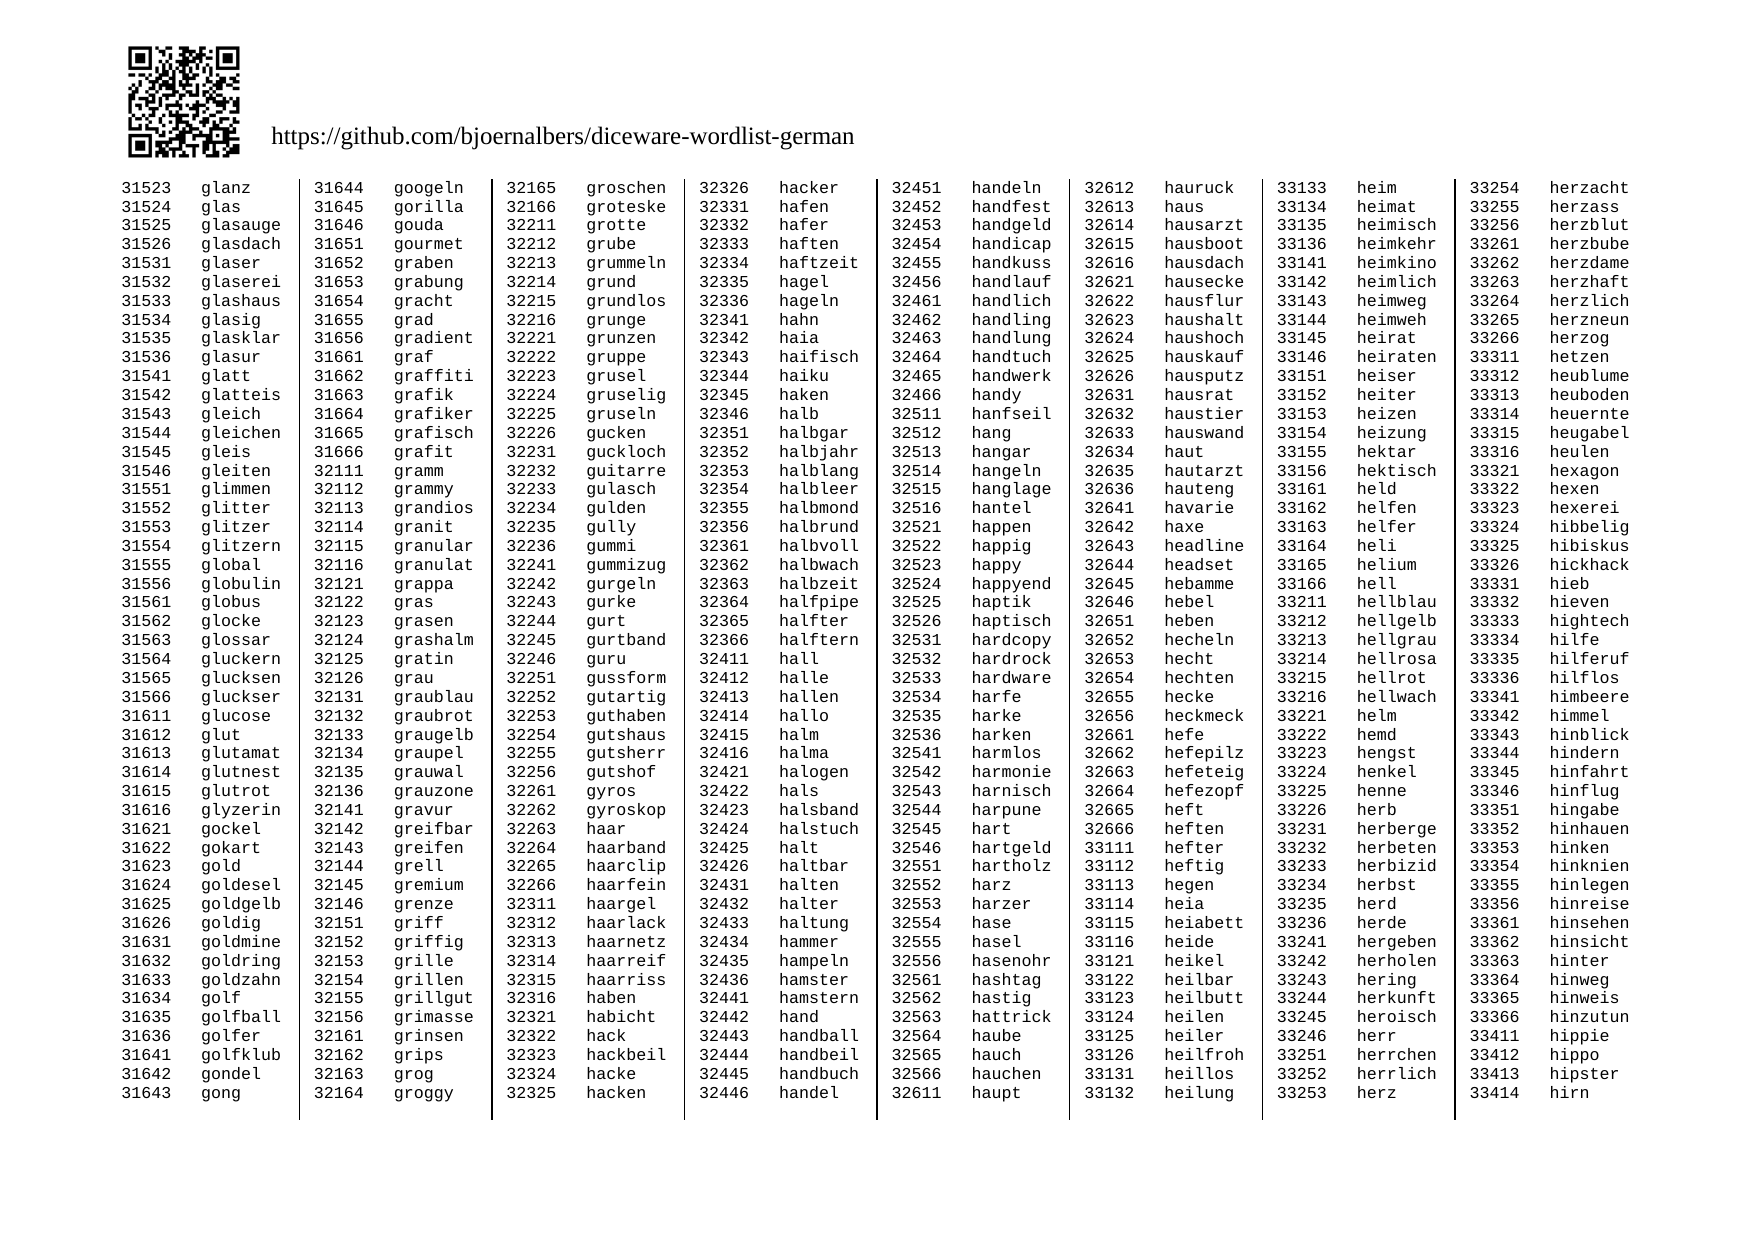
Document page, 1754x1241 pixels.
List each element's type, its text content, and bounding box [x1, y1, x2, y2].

text 32251 gussform [506, 669, 669, 688]
text 33354 hinknien [1469, 858, 1633, 877]
text 32325 hacken [506, 1084, 669, 1103]
text 32364 halfpipe [699, 594, 862, 613]
text 32454 handicap [891, 236, 1055, 255]
text 32623 haushalt [1084, 311, 1247, 330]
text 32126 grau [314, 669, 477, 688]
text 32314 haarreif [506, 952, 669, 971]
text 33361 hinsehen [1469, 914, 1633, 933]
text 31554 glitzern [121, 537, 284, 556]
text 33235 herd [1277, 896, 1440, 914]
text 32111 gramm [314, 462, 477, 481]
text 31524 glas [121, 198, 284, 217]
text 32435 hampeln [699, 952, 862, 971]
text 33311 hetzen [1469, 349, 1633, 368]
text 33251 herrchen [1277, 1047, 1440, 1065]
text 31633 goldzahn [121, 971, 284, 990]
text 32652 hecheln [1084, 632, 1247, 651]
text 32154 grillen [314, 971, 477, 990]
text 33114 heia [1084, 896, 1247, 914]
text 32421 halogen [699, 764, 862, 783]
text 32255 gutsherr [506, 745, 669, 764]
text 32444 handbeil [699, 1047, 862, 1065]
text 33141 heimkino [1277, 255, 1440, 273]
text 32536 harken [891, 726, 1055, 745]
text 32553 harzer [891, 896, 1055, 914]
text 32232 guitarre [506, 462, 669, 481]
text 32366 halftern [699, 632, 862, 651]
text 31532 glaserei [121, 273, 284, 292]
text 32354 halbleer [699, 481, 862, 500]
text 33126 heilfroh [1084, 1047, 1247, 1065]
text 32152 griffig [314, 933, 477, 952]
text 32443 handball [699, 1028, 862, 1047]
text 32211 grotte [506, 217, 669, 236]
text 32616 hausdach [1084, 255, 1247, 273]
text 32535 harke [891, 707, 1055, 726]
text 32445 handbuch [699, 1065, 862, 1084]
text 32543 harnisch [891, 783, 1055, 801]
text 32563 hattrick [891, 1009, 1055, 1028]
text 32213 grummeln [506, 255, 669, 273]
text 33335 hilferuf [1469, 651, 1633, 669]
text 33355 hinlegen [1469, 877, 1633, 896]
text 32621 hausecke [1084, 273, 1247, 292]
text 32452 handfest [891, 198, 1055, 217]
text 32551 hartholz [891, 858, 1055, 877]
text 33145 heirat [1277, 330, 1440, 349]
text 32231 guckloch [506, 443, 669, 462]
text 32336 hageln [699, 292, 862, 311]
text 32236 gummi [506, 537, 669, 556]
text 32164 groggy [314, 1084, 477, 1103]
text 31536 glasur [121, 349, 284, 368]
text 33142 heimlich [1277, 273, 1440, 292]
text 33215 hellrot [1277, 669, 1440, 688]
text 32632 haustier [1084, 406, 1247, 424]
text 33213 hellgrau [1277, 632, 1440, 651]
text 33261 herzbube [1469, 236, 1633, 255]
text 33326 hickhack [1469, 556, 1633, 575]
text 33356 hinreise [1469, 896, 1633, 914]
text 32446 handel [699, 1084, 862, 1103]
text 32554 hase [891, 914, 1055, 933]
text 32123 grasen [314, 613, 477, 632]
text 31621 gockel [121, 820, 284, 839]
text 32635 hautarzt [1084, 462, 1247, 481]
text 33263 herzhaft [1469, 273, 1633, 292]
text 33262 herzdame [1469, 255, 1633, 273]
text 32115 granular [314, 537, 477, 556]
text 32262 gyroskop [506, 801, 669, 820]
text 32455 handkuss [891, 255, 1055, 273]
text 33151 heiser [1277, 368, 1440, 387]
text 32226 gucken [506, 424, 669, 443]
text 31661 graf [314, 349, 477, 368]
text 32643 headline [1084, 537, 1247, 556]
text 32256 gutshof [506, 764, 669, 783]
text 32432 halter [699, 896, 862, 914]
text 33112 heftig [1084, 858, 1247, 877]
text 31644 googeln [314, 179, 477, 198]
text 32116 granulat [314, 556, 477, 575]
text 32161 grinsen [314, 1028, 477, 1047]
text 32132 graubrot [314, 707, 477, 726]
text 33163 helfer [1277, 519, 1440, 537]
text 32122 gras [314, 594, 477, 613]
text 32513 hangar [891, 443, 1055, 462]
text 32646 hebel [1084, 594, 1247, 613]
text 32524 happyend [891, 575, 1055, 594]
text 32464 handtuch [891, 349, 1055, 368]
text 32334 haftzeit [699, 255, 862, 273]
text 33124 heilen [1084, 1009, 1247, 1028]
text 33351 hingabe [1469, 801, 1633, 820]
text 32622 hausflur [1084, 292, 1247, 311]
picture [115, 33, 253, 171]
text 33363 hinter [1469, 952, 1633, 971]
text 33364 hinweg [1469, 971, 1633, 990]
text 32423 halsband [699, 801, 862, 820]
text 33123 heilbutt [1084, 990, 1247, 1009]
text 32555 hasel [891, 933, 1055, 952]
text 33134 heimat [1277, 198, 1440, 217]
text 31556 globulin [121, 575, 284, 594]
text 32661 hefe [1084, 726, 1247, 745]
text 33253 herz [1277, 1084, 1440, 1103]
text 33365 hinweis [1469, 990, 1633, 1009]
text 31654 gracht [314, 292, 477, 311]
text 33234 herbst [1277, 877, 1440, 896]
text 32515 hanglage [891, 481, 1055, 500]
text 32642 haxe [1084, 519, 1247, 537]
text 32412 halle [699, 669, 862, 688]
text 32425 halt [699, 839, 862, 858]
text 31526 glasdach [121, 236, 284, 255]
text 31635 golfball [121, 1009, 284, 1028]
text 32531 hardcopy [891, 632, 1055, 651]
text 32422 hals [699, 783, 862, 801]
text 33252 herrlich [1277, 1065, 1440, 1084]
text 32323 hackbeil [506, 1047, 669, 1065]
text 32133 graugelb [314, 726, 477, 745]
text 33133 heim [1277, 179, 1440, 198]
text 33136 heimkehr [1277, 236, 1440, 255]
text 32224 gruselig [506, 387, 669, 406]
text 32665 heft [1084, 801, 1247, 820]
text 33115 heiabett [1084, 914, 1247, 933]
text 32356 halbrund [699, 519, 862, 537]
text 33221 helm [1277, 707, 1440, 726]
text 32666 heften [1084, 820, 1247, 839]
text 33166 hell [1277, 575, 1440, 594]
text 31555 global [121, 556, 284, 575]
text 31566 gluckser [121, 688, 284, 707]
text 33353 hinken [1469, 839, 1633, 858]
text 31636 golfer [121, 1028, 284, 1047]
text 31665 grafisch [314, 424, 477, 443]
text 33231 herberge [1277, 820, 1440, 839]
text 33255 herzass [1469, 198, 1633, 217]
text 31546 gleiten [121, 462, 284, 481]
text 32525 haptik [891, 594, 1055, 613]
text 32552 harz [891, 877, 1055, 896]
text 32426 haltbar [699, 858, 862, 877]
text 32165 groschen [506, 179, 669, 198]
text 31623 gold [121, 858, 284, 877]
text 32633 hauswand [1084, 424, 1247, 443]
text 33232 herbeten [1277, 839, 1440, 858]
text 32151 griff [314, 914, 477, 933]
text 33241 hergeben [1277, 933, 1440, 952]
text 33352 hinhauen [1469, 820, 1633, 839]
text 31535 glasklar [121, 330, 284, 349]
text 32441 hamstern [699, 990, 862, 1009]
text 32431 halten [699, 877, 862, 896]
text 33343 hinblick [1469, 726, 1633, 745]
text 32315 haarriss [506, 971, 669, 990]
text 32634 haut [1084, 443, 1247, 462]
text 32316 haben [506, 990, 669, 1009]
text 31634 golf [121, 990, 284, 1009]
text 32614 hausarzt [1084, 217, 1247, 236]
text 32344 haiku [699, 368, 862, 387]
text 32235 gully [506, 519, 669, 537]
text 32656 heckmeck [1084, 707, 1247, 726]
text 33315 heugabel [1469, 424, 1633, 443]
text 33266 herzog [1469, 330, 1633, 349]
text 32654 hechten [1084, 669, 1247, 688]
text 33156 hektisch [1277, 462, 1440, 481]
text 32162 grips [314, 1047, 477, 1065]
text 32516 hantel [891, 500, 1055, 519]
text 31545 gleis [121, 443, 284, 462]
text 32242 gurgeln [506, 575, 669, 594]
text 32233 gulasch [506, 481, 669, 500]
text 32436 hamster [699, 971, 862, 990]
text 33242 herholen [1277, 952, 1440, 971]
text 32326 hacker [699, 179, 862, 198]
text 32134 graupel [314, 745, 477, 764]
text 31653 grabung [314, 273, 477, 292]
text 32212 grube [506, 236, 669, 255]
text 32663 hefeteig [1084, 764, 1247, 783]
text 32556 hasenohr [891, 952, 1055, 971]
text 32545 hart [891, 820, 1055, 839]
text 33323 hexerei [1469, 500, 1633, 519]
text 32214 grund [506, 273, 669, 292]
text 31542 glatteis [121, 387, 284, 406]
text 33212 hellgelb [1277, 613, 1440, 632]
text 32534 harfe [891, 688, 1055, 707]
text 33243 hering [1277, 971, 1440, 990]
text 33214 hellrosa [1277, 651, 1440, 669]
text 33321 hexagon [1469, 462, 1633, 481]
text 31625 goldgelb [121, 896, 284, 914]
text 33226 herb [1277, 801, 1440, 820]
text 32463 handlung [891, 330, 1055, 349]
text 33135 heimisch [1277, 217, 1440, 236]
text 32142 greifbar [314, 820, 477, 839]
text 32546 hartgeld [891, 839, 1055, 858]
text 31565 glucksen [121, 669, 284, 688]
text 33211 hellblau [1277, 594, 1440, 613]
text 32361 halbvoll [699, 537, 862, 556]
text 32135 grauwal [314, 764, 477, 783]
text 32416 halma [699, 745, 862, 764]
text 32221 grunzen [506, 330, 669, 349]
text 33244 herkunft [1277, 990, 1440, 1009]
text 31551 glimmen [121, 481, 284, 500]
text 32641 havarie [1084, 500, 1247, 519]
text 32131 graublau [314, 688, 477, 707]
text 31626 goldig [121, 914, 284, 933]
text 31613 glutamat [121, 745, 284, 764]
text 32241 gummizug [506, 556, 669, 575]
text 32466 handy [891, 387, 1055, 406]
text 32265 haarclip [506, 858, 669, 877]
text 31561 globus [121, 594, 284, 613]
text 32166 groteske [506, 198, 669, 217]
text 33245 heroisch [1277, 1009, 1440, 1028]
text 32351 halbgar [699, 424, 862, 443]
text 32234 gulden [506, 500, 669, 519]
text 32462 handling [891, 311, 1055, 330]
text 31553 glitzer [121, 519, 284, 537]
text 32611 haupt [891, 1084, 1055, 1103]
text 32541 harmlos [891, 745, 1055, 764]
text 33314 heuernte [1469, 406, 1633, 424]
text 32346 halb [699, 406, 862, 424]
text 31534 glasig [121, 311, 284, 330]
text 31646 gouda [314, 217, 477, 236]
text 31662 graffiti [314, 368, 477, 387]
text 33144 heimweh [1277, 311, 1440, 330]
text 31652 graben [314, 255, 477, 273]
text 31641 golfklub [121, 1047, 284, 1065]
text 32225 gruseln [506, 406, 669, 424]
text 32461 handlich [891, 292, 1055, 311]
text 32465 handwerk [891, 368, 1055, 387]
text 32163 grog [314, 1065, 477, 1084]
text 33256 herzblut [1469, 217, 1633, 236]
text 32332 hafer [699, 217, 862, 236]
text 33411 hippie [1469, 1028, 1633, 1047]
text 32363 halbzeit [699, 575, 862, 594]
text 32321 habicht [506, 1009, 669, 1028]
text 32434 hammer [699, 933, 862, 952]
text 31622 gokart [121, 839, 284, 858]
text 32411 hall [699, 651, 862, 669]
text 33113 hegen [1084, 877, 1247, 896]
text 31562 glocke [121, 613, 284, 632]
text 32424 halstuch [699, 820, 862, 839]
text 32565 hauch [891, 1047, 1055, 1065]
text 33346 hinflug [1469, 783, 1633, 801]
text 32223 grusel [506, 368, 669, 387]
text 32521 happen [891, 519, 1055, 537]
text 32333 haften [699, 236, 862, 255]
text 33162 helfen [1277, 500, 1440, 519]
text 33155 hektar [1277, 443, 1440, 462]
text 32143 greifen [314, 839, 477, 858]
text 32512 hang [891, 424, 1055, 443]
text 32112 grammy [314, 481, 477, 500]
text 31525 glasauge [121, 217, 284, 236]
text 32125 gratin [314, 651, 477, 669]
text 33345 hinfahrt [1469, 764, 1633, 783]
text 32522 happig [891, 537, 1055, 556]
text 31624 goldesel [121, 877, 284, 896]
text 33125 heiler [1084, 1028, 1247, 1047]
text 31611 glucose [121, 707, 284, 726]
text 33334 hilfe [1469, 632, 1633, 651]
text 32352 halbjahr [699, 443, 862, 462]
text 32631 hausrat [1084, 387, 1247, 406]
text 33413 hipster [1469, 1065, 1633, 1084]
text 33362 hinsicht [1469, 933, 1633, 952]
text 33122 heilbar [1084, 971, 1247, 990]
text 32216 grunge [506, 311, 669, 330]
text 32144 grell [314, 858, 477, 877]
text 32253 guthaben [506, 707, 669, 726]
text 32345 haken [699, 387, 862, 406]
text 32662 hefepilz [1084, 745, 1247, 764]
text 33264 herzlich [1469, 292, 1633, 311]
text 33366 hinzutun [1469, 1009, 1633, 1028]
text 32322 hack [506, 1028, 669, 1047]
text 32311 haargel [506, 896, 669, 914]
text 32343 haifisch [699, 349, 862, 368]
text 32644 headset [1084, 556, 1247, 575]
text 32313 haarnetz [506, 933, 669, 952]
text 31612 glut [121, 726, 284, 745]
text 33312 heublume [1469, 368, 1633, 387]
text 31656 gradient [314, 330, 477, 349]
text 33222 hemd [1277, 726, 1440, 745]
text 33233 herbizid [1277, 858, 1440, 877]
text 33412 hippo [1469, 1047, 1633, 1065]
text 32561 hashtag [891, 971, 1055, 990]
text 33342 himmel [1469, 707, 1633, 726]
text 32433 haltung [699, 914, 862, 933]
text 32341 hahn [699, 311, 862, 330]
text 31642 gondel [121, 1065, 284, 1084]
text 31531 glaser [121, 255, 284, 273]
text 32156 grimasse [314, 1009, 477, 1028]
text 33121 heikel [1084, 952, 1247, 971]
text 33322 hexen [1469, 481, 1633, 500]
text 32246 guru [506, 651, 669, 669]
text 32146 grenze [314, 896, 477, 914]
text 32451 handeln [891, 179, 1055, 198]
text 33165 helium [1277, 556, 1440, 575]
text 32651 heben [1084, 613, 1247, 632]
text 33164 heli [1277, 537, 1440, 556]
text 32114 granit [314, 519, 477, 537]
text 33152 heiter [1277, 387, 1440, 406]
text 32243 gurke [506, 594, 669, 613]
text 33331 hieb [1469, 575, 1633, 594]
text 32564 haube [891, 1028, 1055, 1047]
text 33154 heizung [1277, 424, 1440, 443]
text 32442 hand [699, 1009, 862, 1028]
text 33143 heimweg [1277, 292, 1440, 311]
text 32252 gutartig [506, 688, 669, 707]
text 31564 gluckern [121, 651, 284, 669]
text 32523 happy [891, 556, 1055, 575]
text 32355 halbmond [699, 500, 862, 519]
text 31615 glutrot [121, 783, 284, 801]
text 31523 glanz [121, 179, 284, 198]
text 32514 hangeln [891, 462, 1055, 481]
text 32533 hardware [891, 669, 1055, 688]
text 33325 hibiskus [1469, 537, 1633, 556]
text 32254 gutshaus [506, 726, 669, 745]
text 32453 handgeld [891, 217, 1055, 236]
text 32362 halbwach [699, 556, 862, 575]
text 31616 glyzerin [121, 801, 284, 820]
text 32266 haarfein [506, 877, 669, 896]
text 32624 haushoch [1084, 330, 1247, 349]
text 32613 haus [1084, 198, 1247, 217]
text 33333 hightech [1469, 613, 1633, 632]
text 32655 hecke [1084, 688, 1247, 707]
text 32121 grappa [314, 575, 477, 594]
text 32542 harmonie [891, 764, 1055, 783]
text 32124 grashalm [314, 632, 477, 651]
text 32615 hausboot [1084, 236, 1247, 255]
text 33341 himbeere [1469, 688, 1633, 707]
text 33224 henkel [1277, 764, 1440, 783]
text 32153 grille [314, 952, 477, 971]
text 32413 hallen [699, 688, 862, 707]
text 32155 grillgut [314, 990, 477, 1009]
text 31614 glutnest [121, 764, 284, 783]
text 33265 herzneun [1469, 311, 1633, 330]
text 32113 grandios [314, 500, 477, 519]
text 33336 hilflos [1469, 669, 1633, 688]
text 31563 glossar [121, 632, 284, 651]
text 31655 grad [314, 311, 477, 330]
text 33246 herr [1277, 1028, 1440, 1047]
text 33216 hellwach [1277, 688, 1440, 707]
text 33254 herzacht [1469, 179, 1633, 198]
text 32526 haptisch [891, 613, 1055, 632]
text 32544 harpune [891, 801, 1055, 820]
text 32353 halblang [699, 462, 862, 481]
text 31543 gleich [121, 406, 284, 424]
text 32456 handlauf [891, 273, 1055, 292]
text 31664 grafiker [314, 406, 477, 424]
text 32141 gravur [314, 801, 477, 820]
text 33146 heiraten [1277, 349, 1440, 368]
text 32261 gyros [506, 783, 669, 801]
text 33131 heillos [1084, 1065, 1247, 1084]
text 32653 hecht [1084, 651, 1247, 669]
text 31643 gong [121, 1084, 284, 1103]
text 33236 herde [1277, 914, 1440, 933]
text 33414 hirn [1469, 1084, 1633, 1103]
text 33132 heilung [1084, 1084, 1247, 1103]
text 31552 glitter [121, 500, 284, 519]
text 33324 hibbelig [1469, 519, 1633, 537]
text 32566 hauchen [891, 1065, 1055, 1084]
text 32626 hausputz [1084, 368, 1247, 387]
text 32645 hebamme [1084, 575, 1247, 594]
text 33223 hengst [1277, 745, 1440, 764]
text 32414 hallo [699, 707, 862, 726]
text 31651 gourmet [314, 236, 477, 255]
text 32263 haar [506, 820, 669, 839]
text 32331 hafen [699, 198, 862, 217]
text 31645 gorilla [314, 198, 477, 217]
text 32625 hauskauf [1084, 349, 1247, 368]
text 31666 grafit [314, 443, 477, 462]
text 32612 hauruck [1084, 179, 1247, 198]
text 32244 gurt [506, 613, 669, 632]
text 32215 grundlos [506, 292, 669, 311]
text 32312 haarlack [506, 914, 669, 933]
text 31544 gleichen [121, 424, 284, 443]
text 31632 goldring [121, 952, 284, 971]
text 33111 hefter [1084, 839, 1247, 858]
text 33313 heuboden [1469, 387, 1633, 406]
text 33332 hieven [1469, 594, 1633, 613]
text 32532 hardrock [891, 651, 1055, 669]
text 32136 grauzone [314, 783, 477, 801]
text 32264 haarband [506, 839, 669, 858]
text 32245 gurtband [506, 632, 669, 651]
text 32365 halfter [699, 613, 862, 632]
text 31541 glatt [121, 368, 284, 387]
text 32664 hefezopf [1084, 783, 1247, 801]
text 33225 henne [1277, 783, 1440, 801]
text 32415 halm [699, 726, 862, 745]
text 32222 gruppe [506, 349, 669, 368]
text 32562 hastig [891, 990, 1055, 1009]
text 32636 hauteng [1084, 481, 1247, 500]
text 33153 heizen [1277, 406, 1440, 424]
text 31663 grafik [314, 387, 477, 406]
text 31631 goldmine [121, 933, 284, 952]
text 33344 hindern [1469, 745, 1633, 764]
text 33316 heulen [1469, 443, 1633, 462]
text 31533 glashaus [121, 292, 284, 311]
text 32342 haia [699, 330, 862, 349]
text 32145 gremium [314, 877, 477, 896]
text 32511 hanfseil [891, 406, 1055, 424]
text 32324 hacke [506, 1065, 669, 1084]
text 33116 heide [1084, 933, 1247, 952]
text 33161 held [1277, 481, 1440, 500]
text 32335 hagel [699, 273, 862, 292]
